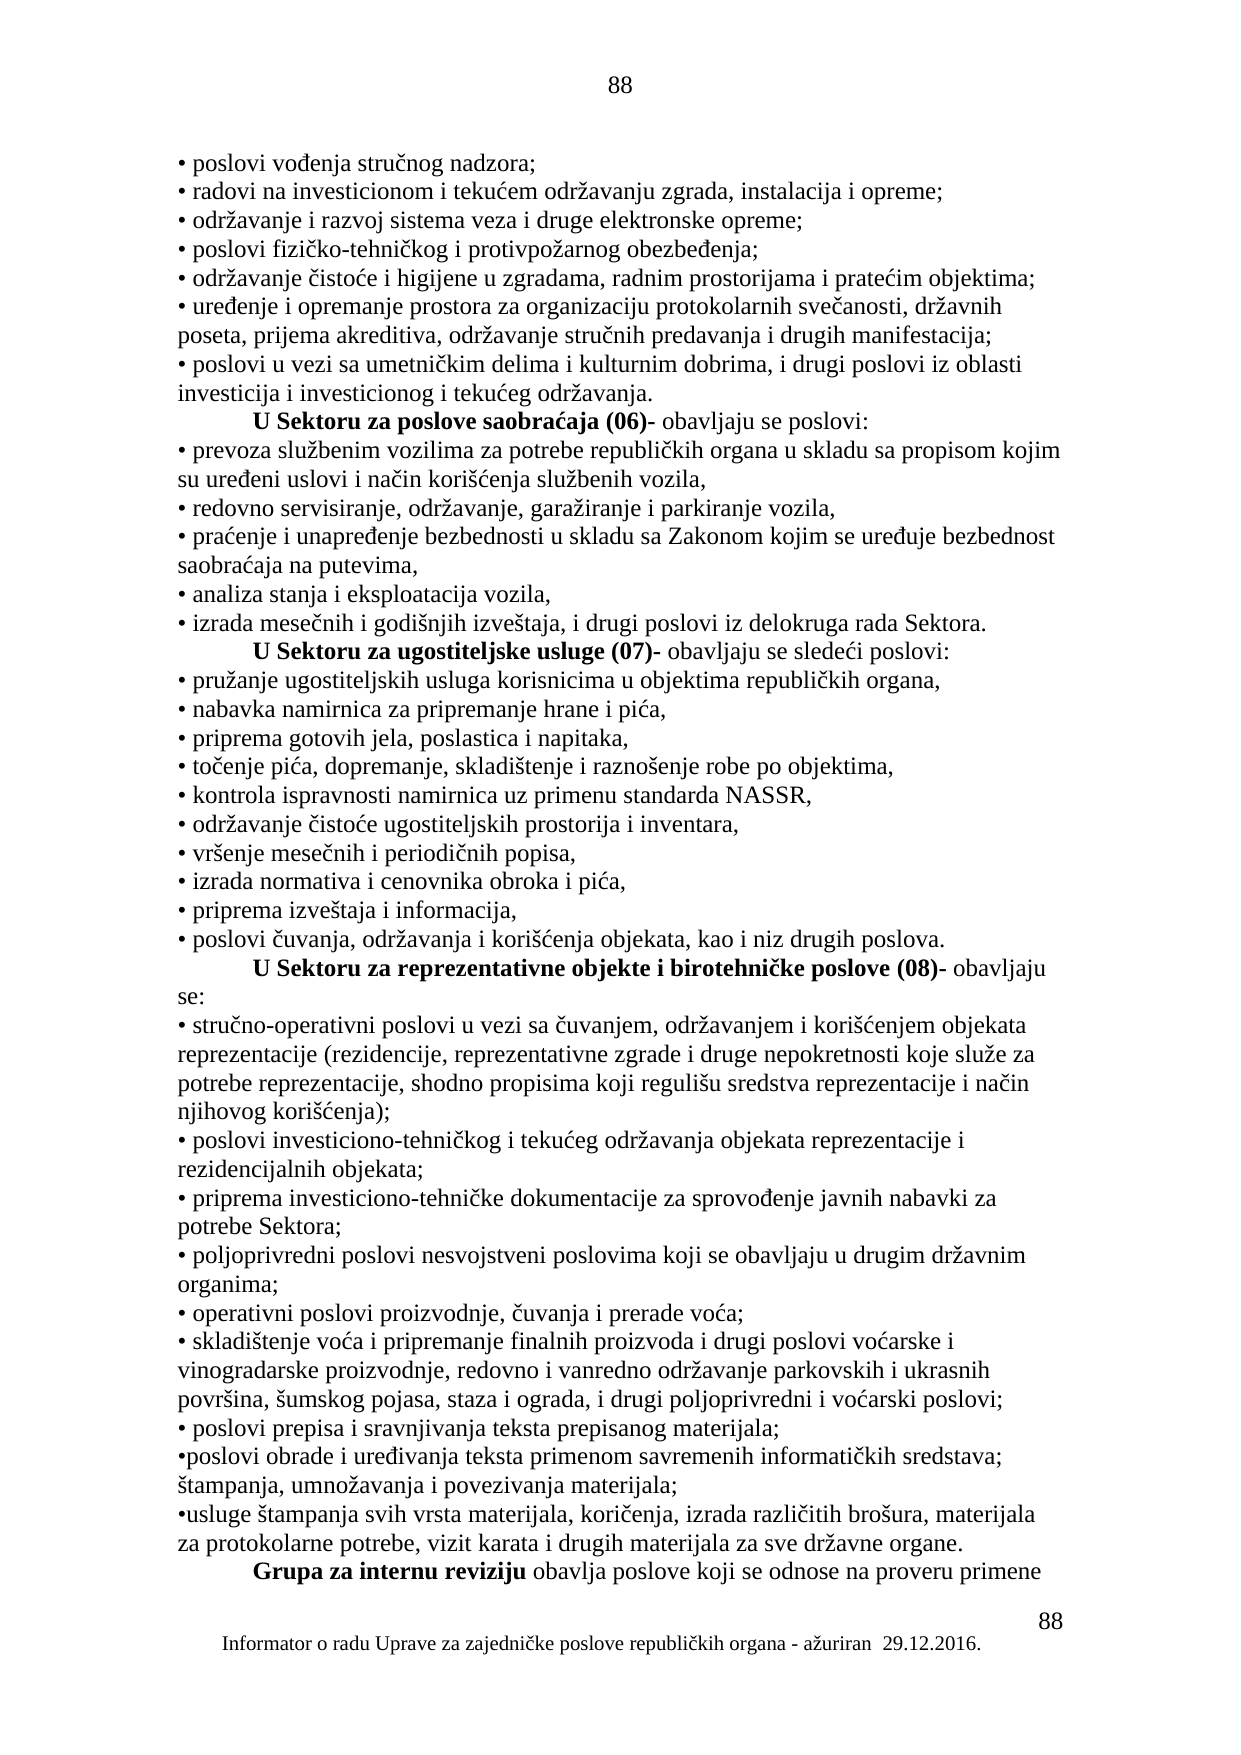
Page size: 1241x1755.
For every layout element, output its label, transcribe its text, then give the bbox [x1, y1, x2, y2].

text • poslovi vođenja stručnog nadzora; • radovi na investicionom i tekućem održavanju zgrada, instalacija i opreme; • održavanje i razvoj sistema veza i druge elektronske opreme; • poslovi fizičko-tehničkog i protivpožarnog obezbeđenja; • održavanje čistoće i higijene u zgradama, radnim prostorijama i pratećim objektima; • uređenje i opremanje prostora za organizaciju protokolarnih svečanosti, državnih poseta, prijema akreditiva, održavanje stručnih predavanja i drugih manifestacija; • poslovi u vezi sa umetničkim delima i kulturnim dobrima, i drugi poslovi iz oblasti investicija i investicionog i tekućeg održavanja. U Sektoru za poslove saobraćaja (06)- obavlјaju se poslovi: • prevoza službenim vozilima za potrebe republičkih organa u skladu sa propisom kojim su uređeni uslovi i način korišćenja službenih vozila, • redovno servisiranje, održavanje, garažiranje i parkiranje vozila, • praćenje i unapređenje bezbednosti u skladu sa Zakonom kojim se uređuje bezbednost saobraćaja na putevima, • analiza stanja i eksploatacija vozila, • izrada mesečnih i godišnjih izveštaja, i drugi poslovi iz delokruga rada Sektora. U Sektoru za ugostitelјske usluge (07)- obavlјaju se sledeći poslovi: • pružanje ugostitelјskih usluga korisnicima u objektima republičkih organa, • nabavka namirnica za pripremanje hrane i pića, • priprema gotovih jela, poslastica i napitaka, • točenje pića, dopremanje, skladištenje i raznošenje robe po objektima, • kontrola ispravnosti namirnica uz primenu standarda NASSR, • održavanje čistoće ugostitelјskih prostorija i inventara, • vršenje mesečnih i periodičnih popisa, • izrada normativa i cenovnika obroka i pića, • priprema izveštaja i informacija, • poslovi čuvanja, održavanja i korišćenja objekata, kao i niz drugih poslova. U Sektoru za reprezentativne objekte i birotehničke poslove (08)- obavlјaju se: • stručno-operativni poslovi u vezi sa čuvanjem, održavanjem i korišćenjem objekata reprezentacije (rezidencije, reprezentativne zgrade i druge nepokretnosti koje služe za potrebe reprezentacije, shodno propisima koji regulišu sredstva reprezentacije i način njihovog korišćenja); • poslovi investiciono-tehničkog i tekućeg održavanja objekata reprezentacije i rezidencijalnih objekata; • priprema investiciono-tehničke dokumentacije za sprovođenje javnih nabavki za potrebe Sektora; • polјoprivredni poslovi nesvojstveni poslovima koji se obavlјaju u drugim državnim organima; • operativni poslovi proizvodnje, čuvanja i prerade voća; • skladištenje voća i pripremanje finalnih proizvoda i drugi poslovi voćarske i vinogradarske proizvodnje, redovno i vanredno održavanje parkovskih i ukrasnih površina, šumskog pojasa, staza i ograda, i drugi polјoprivredni i voćarski poslovi; • poslovi prepisa i sravnjivanja teksta prepisanog materijala; •poslovi obrade i uređivanja teksta primenom savremenih informatičkih sredstava; štampanja, umnožavanja i povezivanja materijala; •usluge štampanja svih vrsta materijala, koričenja, izrada različitih brošura, materijala za protokolarne potrebe, vizit karata i drugih materijala za sve državne organe. Grupa za internu reviziju obavlјa poslove koji se odnose na proveru primene [162, 148, 1063, 1585]
